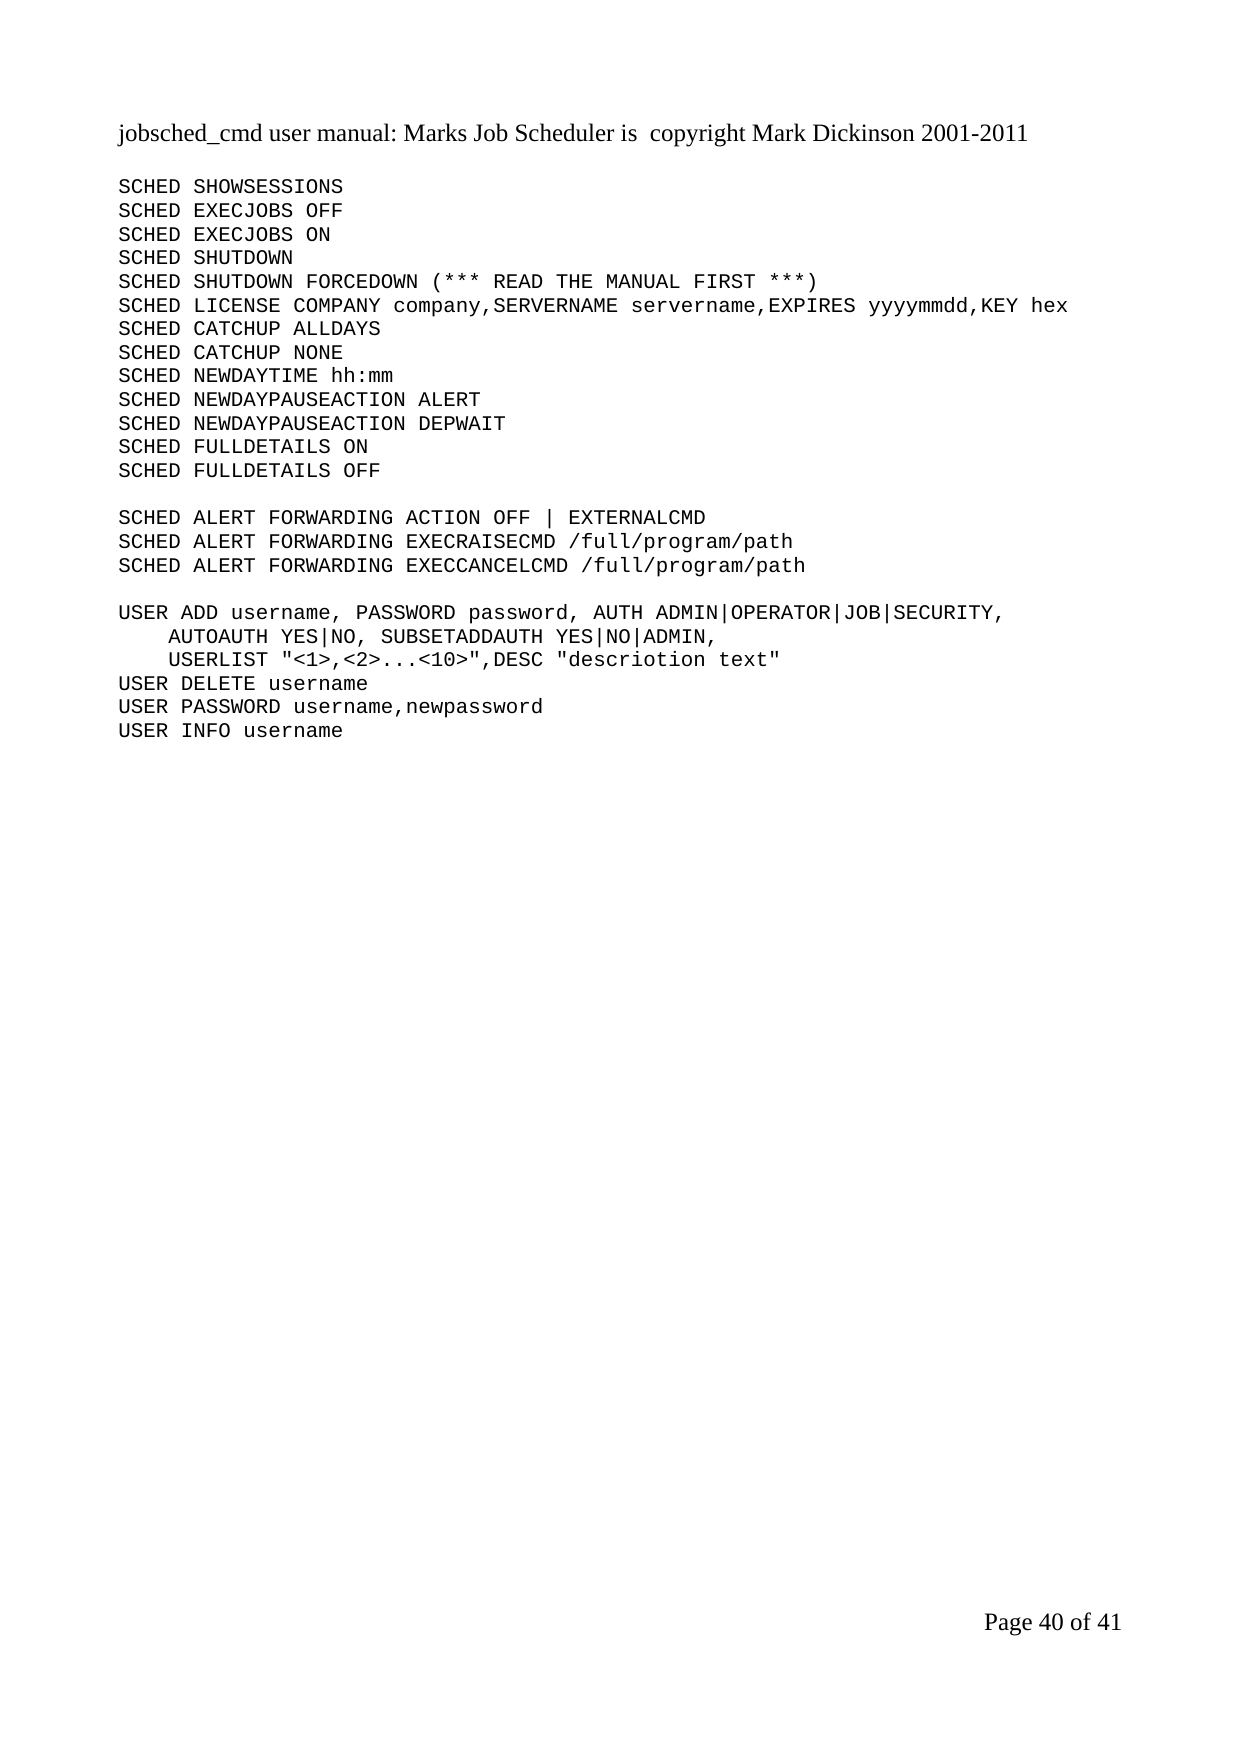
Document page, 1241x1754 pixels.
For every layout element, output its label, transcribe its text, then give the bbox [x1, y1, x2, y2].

text SCHED ALERT FORWARDING EXECRAISECMD /full/program/path [118, 531, 1122, 555]
text SCHED CATCHUP ALLDAYS [118, 318, 1122, 342]
text USER DELETE username [118, 673, 1122, 697]
text USER INFO username [118, 720, 1122, 744]
text SCHED LICENSE COMPANY company,SERVERNAME servername,EXPIRES yyyymmdd,KEY hex [118, 294, 1122, 318]
text SCHED SHUTDOWN FORCEDOWN (*** READ THE MANUAL FIRST ***) [118, 271, 1122, 294]
text SCHED EXECJOBS OFF [118, 200, 1122, 224]
text SCHED FULLDETAILS OFF [118, 460, 1122, 484]
text SCHED FULLDETAILS ON [118, 436, 1122, 460]
text SCHED CATCHUP NONE [118, 342, 1122, 366]
text SCHED EXECJOBS ON [118, 224, 1122, 247]
text SCHED NEWDAYPAUSEACTION DEPWAIT [118, 413, 1122, 436]
text SCHED SHUTDOWN [118, 247, 1122, 271]
text SCHED ALERT FORWARDING EXECCANCELCMD /full/program/path [118, 555, 1122, 578]
text SCHED ALERT FORWARDING ACTION OFF | EXTERNALCMD [118, 507, 1122, 531]
text AUTOAUTH YES|NO, SUBSETADDAUTH YES|NO|ADMIN, [118, 626, 1122, 649]
text USERLIST "<1>,<2>...<10>",DESC "descriotion text" [118, 649, 1122, 673]
text SCHED SHOWSESSIONS [118, 176, 1122, 200]
text USER ADD username, PASSWORD password, AUTH ADMIN|OPERATOR|JOB|SECURITY, [118, 602, 1122, 626]
text SCHED NEWDAYPAUSEACTION ALERT [118, 389, 1122, 413]
text USER PASSWORD username,newpassword [118, 697, 1122, 720]
text SCHED NEWDAYTIME hh:mm [118, 366, 1122, 389]
